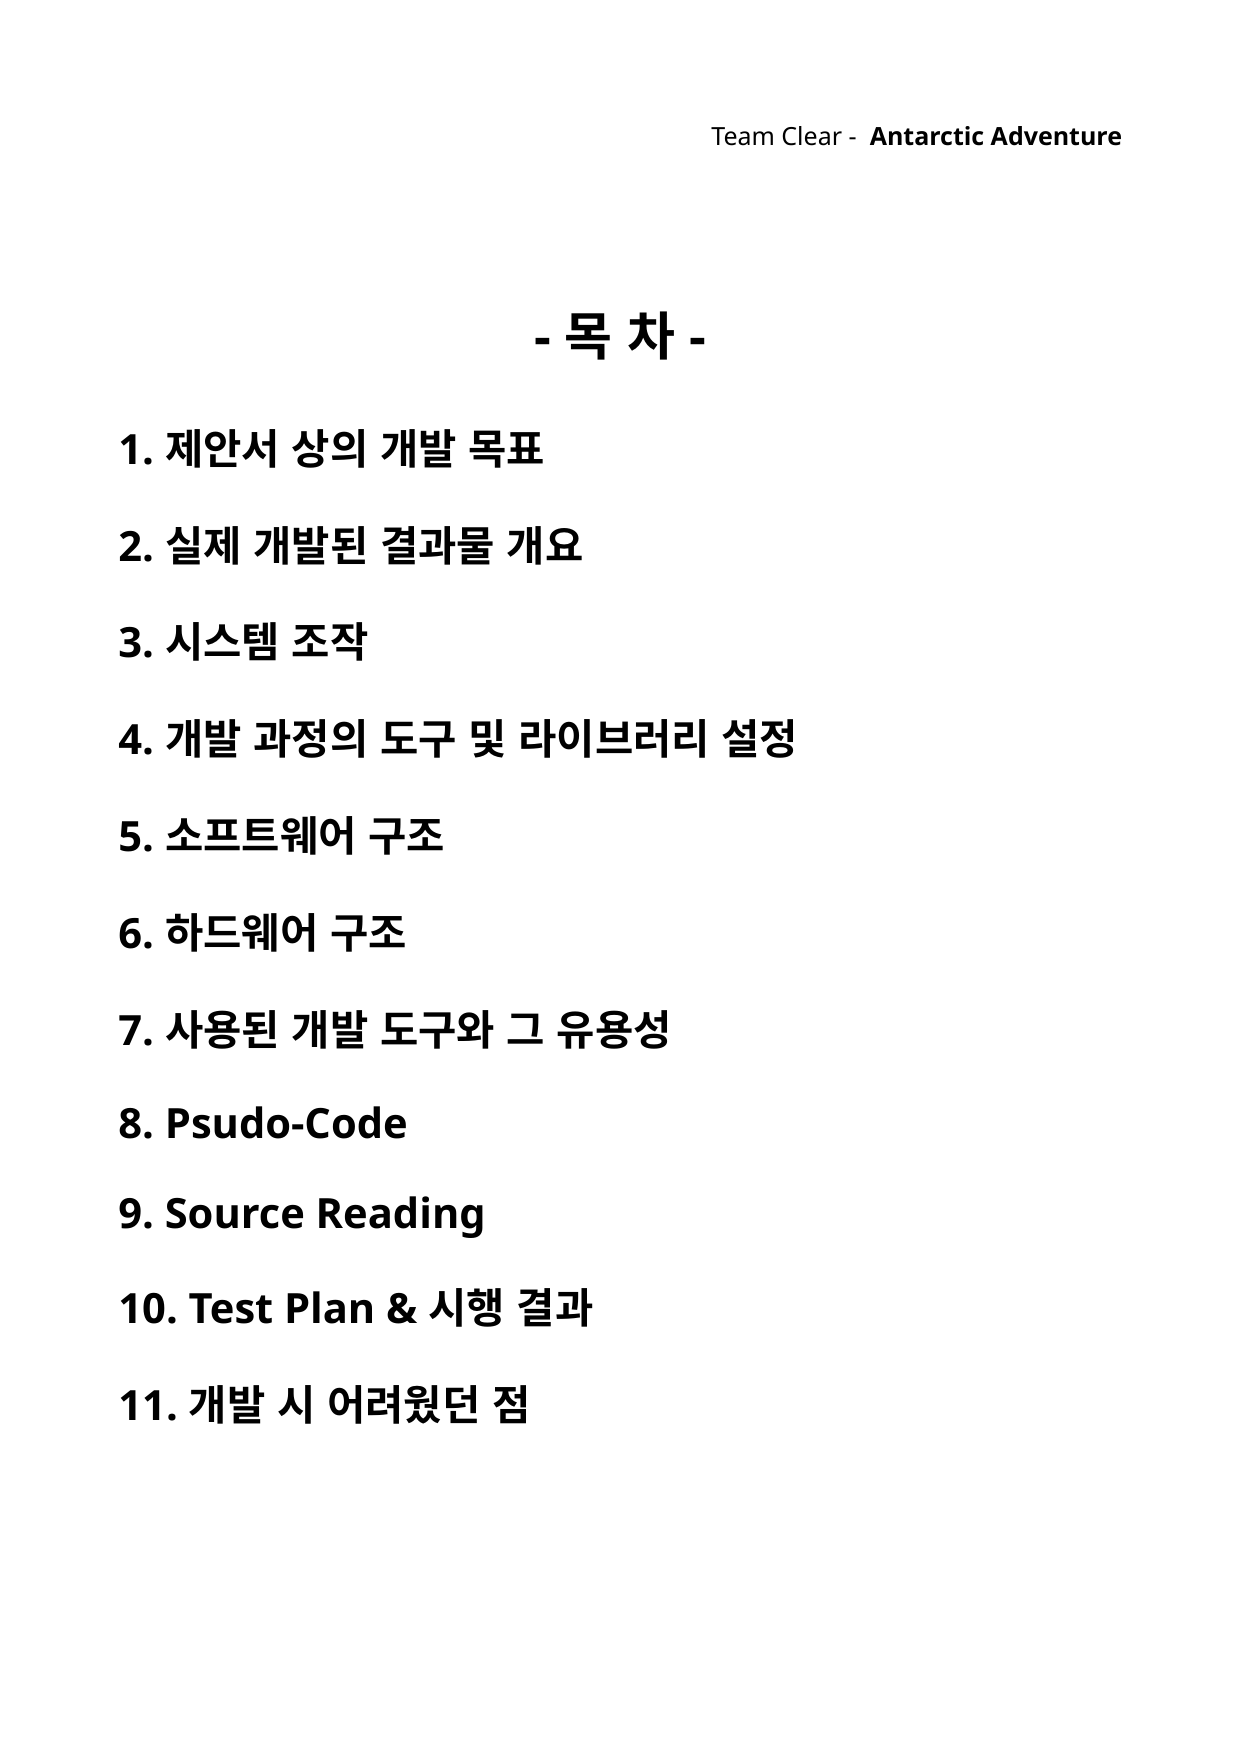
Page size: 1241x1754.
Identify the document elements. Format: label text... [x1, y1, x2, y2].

text 5. 소프트웨어 구조 [118, 803, 1122, 864]
text 7. 사용된 개발 도구와 그 유용성 [118, 997, 1122, 1057]
text 3. 시스템 조작 [118, 609, 1122, 670]
text 6. 하드웨어 구조 [118, 900, 1122, 960]
text 4. 개발 과정의 도구 및 라이브러리 설정 [118, 706, 1122, 767]
text 1. 제안서 상의 개발 목표 [118, 416, 1122, 477]
text 9. Source Reading [118, 1184, 1122, 1241]
text 10. Test Plan & 시행 결과 [118, 1275, 1122, 1336]
text 2. 실제 개발된 결과물 개요 [118, 513, 1122, 573]
text - 목 차 - [118, 295, 1122, 371]
text 8. Psudo-Code [118, 1093, 1122, 1150]
text 11. 개발 시 어려웠던 점 [118, 1372, 1122, 1432]
